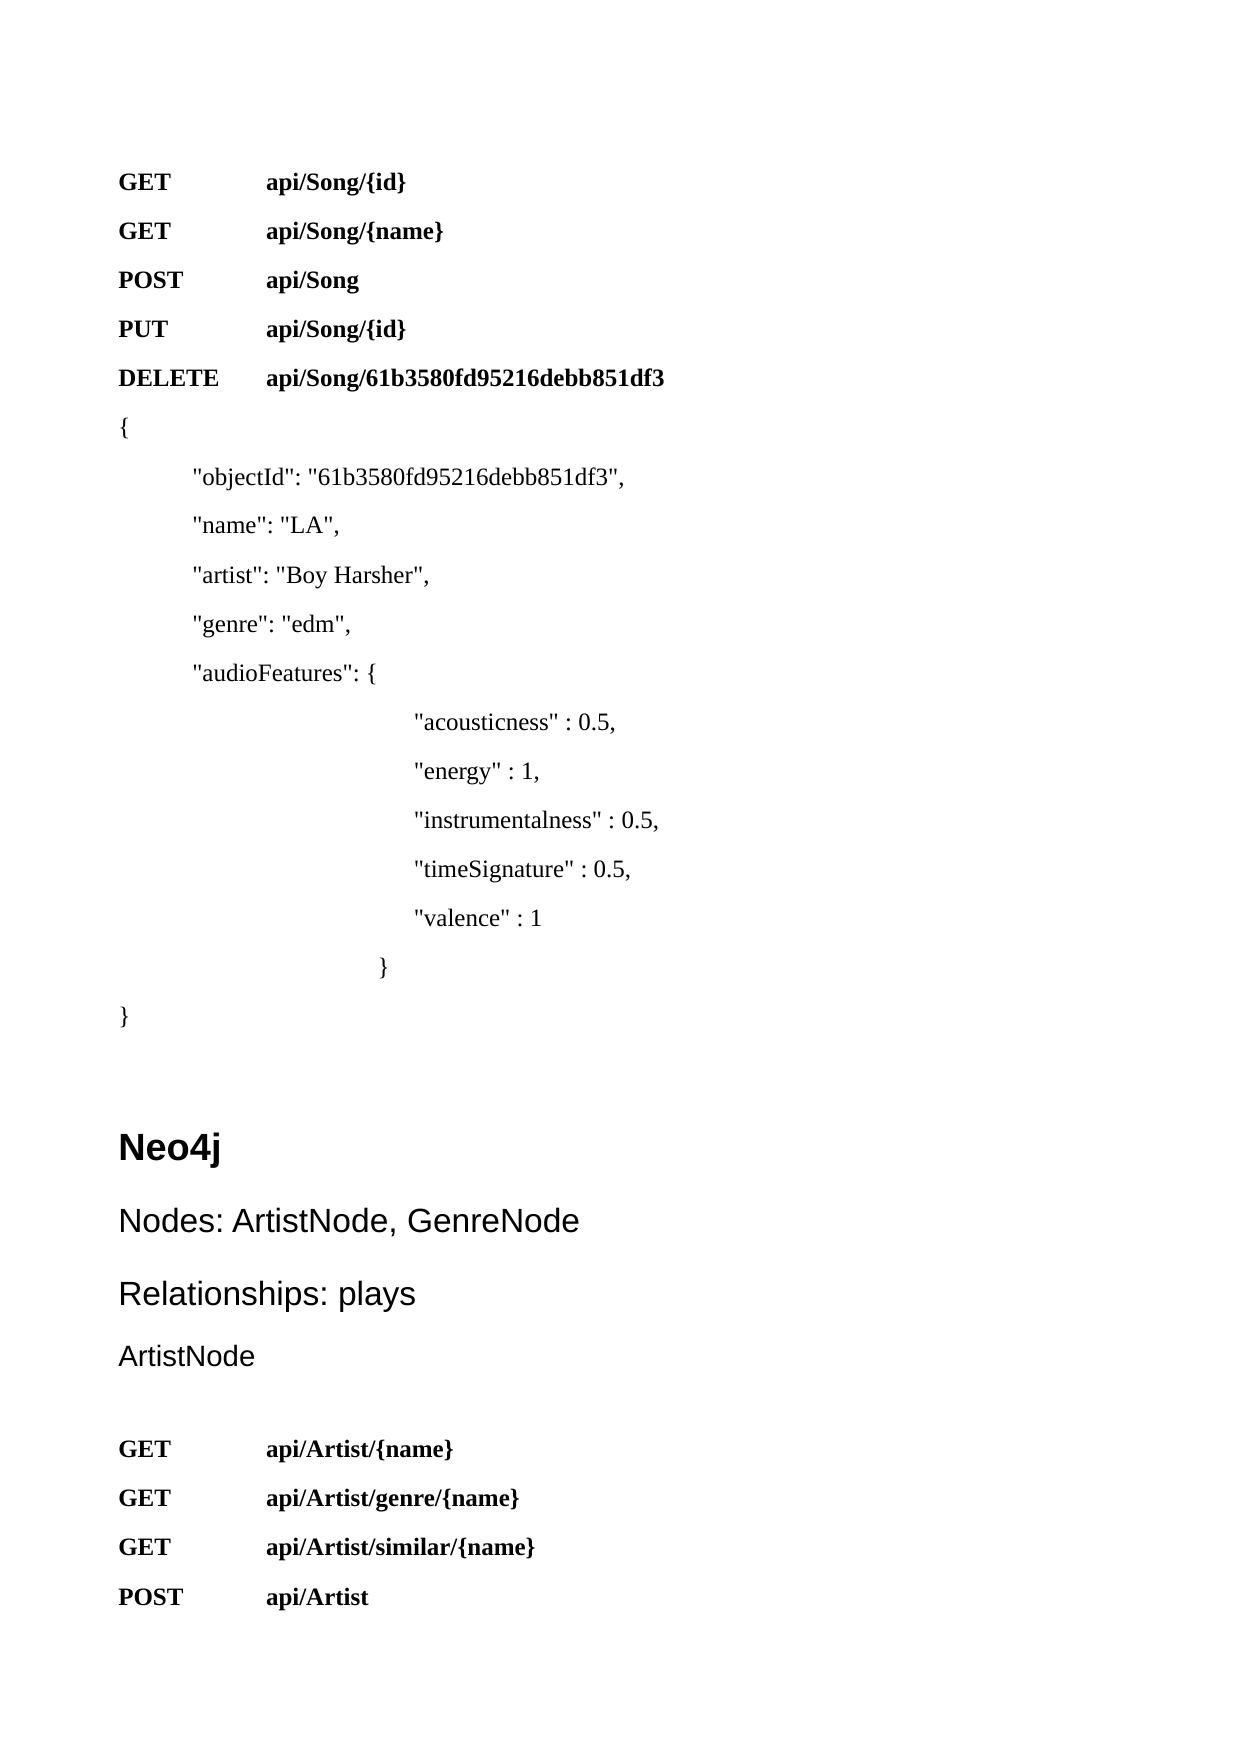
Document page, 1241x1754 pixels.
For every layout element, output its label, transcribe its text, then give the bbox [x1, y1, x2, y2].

text "audioFeatures": { [118, 658, 1122, 687]
text } [118, 952, 1122, 981]
text GET api/Artist/similar/{name} [118, 1532, 1122, 1561]
text GET api/Artist/{name} [118, 1434, 1122, 1463]
text DELETE api/Song/61b3580fd95216debb851df3 [118, 363, 1122, 392]
text "name": "LA", [118, 511, 1122, 539]
subtitle Relationships: plays [118, 1273, 1122, 1312]
text "artist": "Boy Harsher", [118, 560, 1122, 588]
text GET api/Song/{name} [118, 216, 1122, 245]
subtitle ArtistNode [118, 1339, 1122, 1373]
text GET api/Song/{id} [118, 167, 1122, 196]
text "genre": "edm", [118, 609, 1122, 637]
subtitle Neo4j [118, 1124, 1122, 1168]
text "valence" : 1 [118, 903, 1122, 932]
text "energy" : 1, [118, 756, 1122, 785]
text GET api/Artist/genre/{name} [118, 1483, 1122, 1512]
text { [118, 412, 1122, 441]
text } [118, 1001, 1122, 1030]
text "instrumentalness" : 0.5, [118, 805, 1122, 834]
text PUT api/Song/{id} [118, 314, 1122, 343]
text POST api/Song [118, 265, 1122, 294]
text "timeSignature" : 0.5, [118, 854, 1122, 883]
subtitle Nodes: ArtistNode, GenreNode [118, 1201, 1122, 1240]
text "acousticness" : 0.5, [118, 707, 1122, 736]
text "objectId": "61b3580fd95216debb851df3", [118, 462, 1122, 490]
text POST api/Artist [118, 1582, 1122, 1610]
